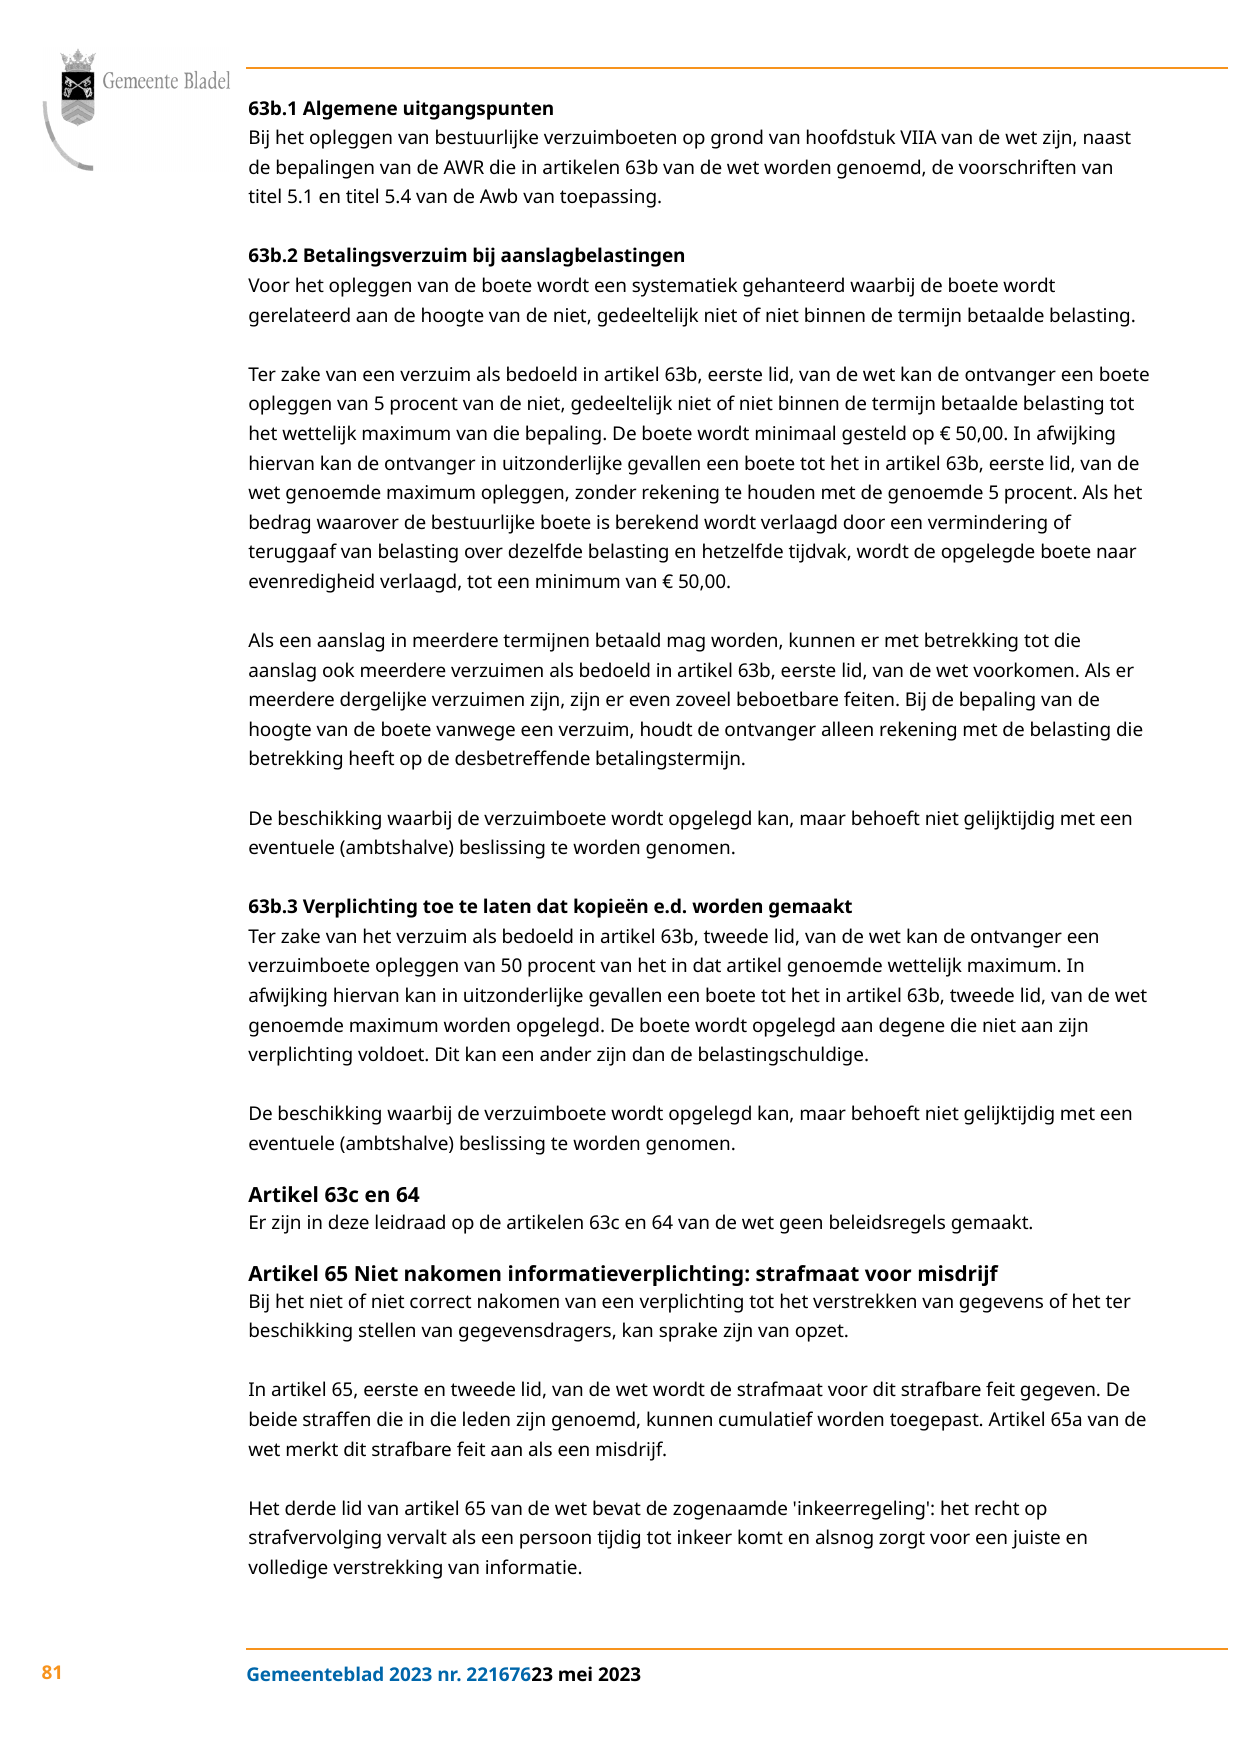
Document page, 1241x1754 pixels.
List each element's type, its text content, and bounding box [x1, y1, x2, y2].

text De beschikking waarbij de verzuimboete wordt opgelegd kan, maar behoeft niet gelijktijdig met een eventuele (ambtshalve) beslissing te worden genomen. [248, 805, 1152, 860]
text 63b.3 Verplichting toe te laten dat kopieën e.d. worden gemaakt [248, 893, 1152, 919]
text Bij het opleggen van bestuurlijke verzuimboeten op grond van hoofdstuk VIIA van de wet zijn, naast de bepalingen van de AWR die in artikelen 63b van de wet worden genoemd, de voorschriften van titel 5.1 en titel 5.4 van de Awb van toepassing. [248, 124, 1152, 209]
text De beschikking waarbij de verzuimboete wordt opgelegd kan, maar behoeft niet gelijktijdig met een eventuele (ambtshalve) beslissing te worden genomen. [248, 1101, 1152, 1156]
picture [41, 47, 231, 172]
text Artikel 63c en 64 [248, 1181, 1152, 1209]
text 63b.1 Algemene uitgangspunten [248, 95, 1152, 121]
text Als een aanslag in meerdere termijnen betaald mag worden, kunnen er met betrekking tot die aanslag ook meerdere verzuimen als bedoeld in artikel 63b, eerste lid, van de wet voorkomen. Als er meerdere dergelijke verzuimen zijn, zijn er even zoveel beboetbare feiten. Bij de bepaling van de hoogte van de boete vanwege een verzuim, houdt de ontvanger alleen rekening met de belasting die betrekking heeft op de desbetreffende betalingstermijn. [248, 627, 1152, 771]
text Voor het opleggen van de boete wordt een systematiek gehanteerd waarbij de boete wordt gerelateerd aan de hoogte van de niet, gedeeltelijk niet of niet binnen de termijn betaalde belasting. [248, 272, 1152, 328]
text Het derde lid van artikel 65 van de wet bevat de zogenaamde 'inkeerregeling': het recht op strafvervolging vervalt als een persoon tijdig tot inkeer komt en alsnog zorgt voor een juiste en volledige verstrekking van informatie. [248, 1495, 1152, 1580]
text In artikel 65, eerste en tweede lid, van de wet wordt de strafmaat voor dit strafbare feit gegeven. De beide straffen die in die leden zijn genoemd, kunnen cumulatief worden toegepast. Artikel 65a van de wet merkt dit strafbare feit aan als een misdrijf. [248, 1377, 1152, 1462]
text 63b.2 Betalingsverzuim bij aanslagbelastingen [248, 243, 1152, 268]
text Ter zake van een verzuim als bedoeld in artikel 63b, eerste lid, van de wet kan de ontvanger een boete opleggen van 5 procent van de niet, gedeeltelijk niet of niet binnen de termijn betaalde belasting tot het wettelijk maximum van die bepaling. De boete wordt minimaal gesteld op € 50,00. In afwijking hiervan kan de ontvanger in uitzonderlijke gevallen een boete tot het in artikel 63b, eerste lid, van de wet genoemde maximum opleggen, zonder rekening te houden met de genoemde 5 procent. Als het bedrag waarover de bestuurlijke boete is berekend wordt verlaagd door een vermindering of teruggaaf van belasting over dezelfde belasting en hetzelfde tijdvak, wordt de opgelegde boete naar evenredigheid verlaagd, tot een minimum van € 50,00. [248, 361, 1152, 594]
text Ter zake van het verzuim als bedoeld in artikel 63b, tweede lid, van de wet kan de ontvanger een verzuimboete opleggen van 50 procent van het in dat artikel genoemde wettelijk maximum. In afwijking hiervan kan in uitzonderlijke gevallen een boete tot het in artikel 63b, tweede lid, van de wet genoemde maximum worden opgelegd. De boete wordt opgelegd aan degene die niet aan zijn verplichting voldoet. Dit kan een ander zijn dan de belastingschuldige. [248, 923, 1152, 1067]
text Artikel 65 Niet nakomen informatieverplichting: strafmaat voor misdrijf [248, 1259, 1152, 1288]
text Er zijn in deze leidraad op de artikelen 63c en 64 van de wet geen beleidsregels gemaakt. [248, 1209, 1152, 1235]
text Bij het niet of niet correct nakomen van een verplichting tot het verstrekken van gegevens of het ter beschikking stellen van gegevensdragers, kan sprake zijn van opzet. [248, 1288, 1152, 1343]
